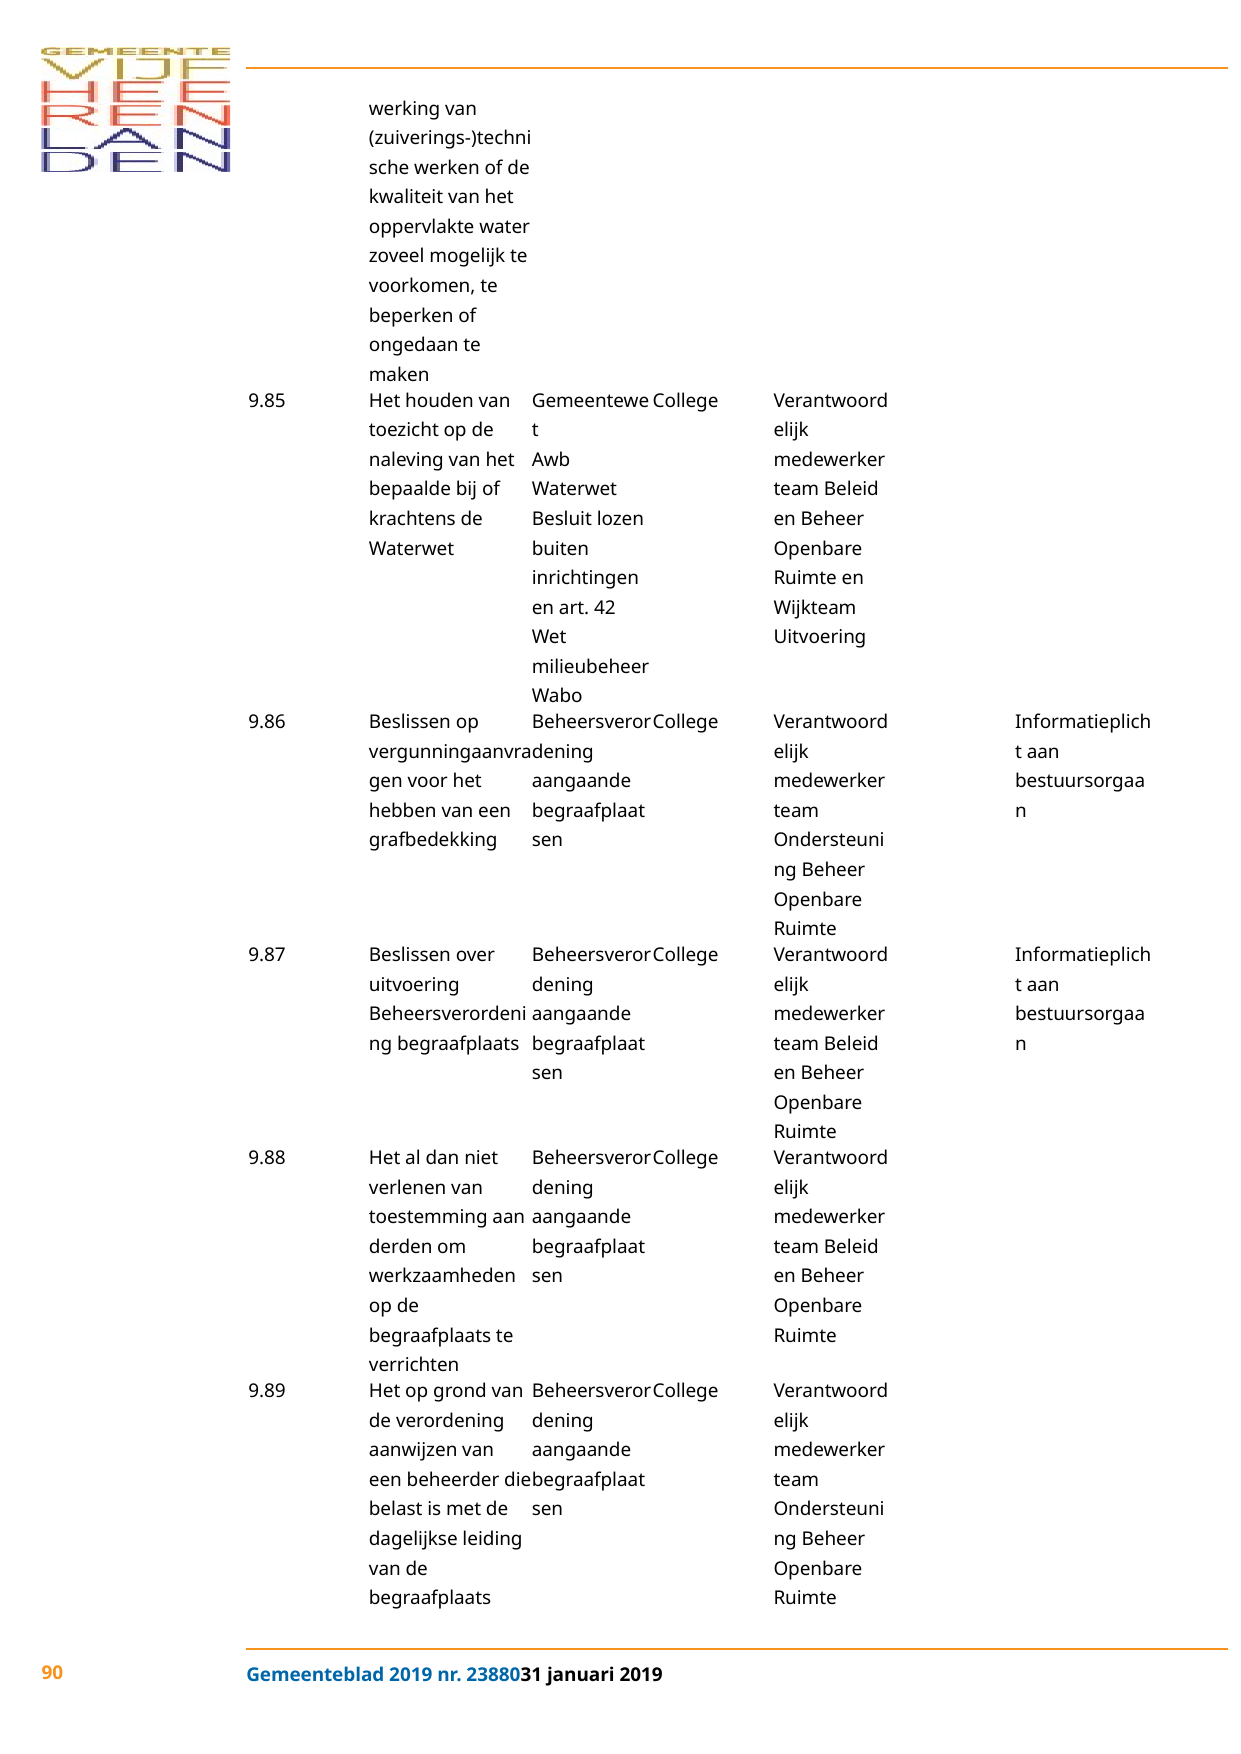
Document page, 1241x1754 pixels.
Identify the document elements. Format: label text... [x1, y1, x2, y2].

table_cell 9.88 [248, 1144, 369, 1377]
table_cell 9.87 [248, 941, 369, 1144]
table_cell Beheersverordening aangaande begraafplaatsen [532, 1144, 652, 1377]
table_cell [532, 95, 652, 387]
table_cell Verantwoordelijk medewerker team Beleid en Beheer Openbare Ruimte [773, 941, 894, 1144]
table_cell Informatieplicht aan bestuursorgaan [1015, 708, 1152, 941]
table_cell [1015, 1377, 1152, 1610]
table_cell College [653, 387, 773, 708]
table_cell [894, 708, 1015, 941]
table_cell [653, 95, 773, 387]
table_cell Het al dan niet verlenen van toestemming aan derden om werkzaamheden op de begraafplaats te verrichten [369, 1144, 532, 1377]
table_cell [1015, 387, 1152, 708]
table_cell College [653, 1144, 773, 1377]
table_cell College [653, 941, 773, 1144]
table_cell [894, 1144, 1015, 1377]
table_cell Verantwoordelijk medewerker team Beleid en Beheer Openbare Ruimte [773, 1144, 894, 1377]
table_cell werking van (zuiverings-)technische werken of de kwaliteit van het oppervlakte water zoveel mogelijk te voorkomen, te beperken of ongedaan te maken [369, 95, 532, 387]
table_cell [1015, 95, 1152, 387]
table_cell [248, 95, 369, 387]
table_cell Gemeentewet Awb Waterwet Besluit lozen buiten inrichtingen en art. 42 Wet milieubeheer Wabo [532, 387, 652, 708]
table_cell Verantwoordelijk medewerker team Ondersteuning Beheer Openbare Ruimte [773, 1377, 894, 1610]
table_cell 9.86 [248, 708, 369, 941]
table_cell 9.85 [248, 387, 369, 708]
table_cell [1015, 1144, 1152, 1377]
table_cell Beheersverordening aangaande begraafplaatsen [532, 1377, 652, 1610]
table_cell Beheersverordening aangaande begraafplaatsen [532, 708, 652, 941]
table_cell Verantwoordelijk medewerker team Ondersteuning Beheer Openbare Ruimte [773, 708, 894, 941]
table_cell 9.89 [248, 1377, 369, 1610]
table_cell [894, 95, 1015, 387]
picture [41, 47, 231, 172]
table_cell [773, 95, 894, 387]
table_cell [894, 1377, 1015, 1610]
table_cell [894, 387, 1015, 708]
table_cell Beslissen op vergunningaanvragen voor het hebben van een grafbedekking [369, 708, 532, 941]
table_cell Het op grond van de verordening aanwijzen van een beheerder die belast is met de dagelijkse leiding van de begraafplaats [369, 1377, 532, 1610]
table_cell College [653, 1377, 773, 1610]
table_cell Het houden van toezicht op de naleving van het bepaalde bij of krachtens de Waterwet [369, 387, 532, 708]
table_cell [894, 941, 1015, 1144]
table_cell College [653, 708, 773, 941]
table_cell Informatieplicht aan bestuursorgaan [1015, 941, 1152, 1144]
table_cell Beheersverordening aangaande begraafplaatsen [532, 941, 652, 1144]
table_cell Verantwoordelijk medewerker team Beleid en Beheer Openbare Ruimte en Wijkteam Uitvoering [773, 387, 894, 708]
table_cell Beslissen over uitvoering Beheersverordening begraafplaats [369, 941, 532, 1144]
